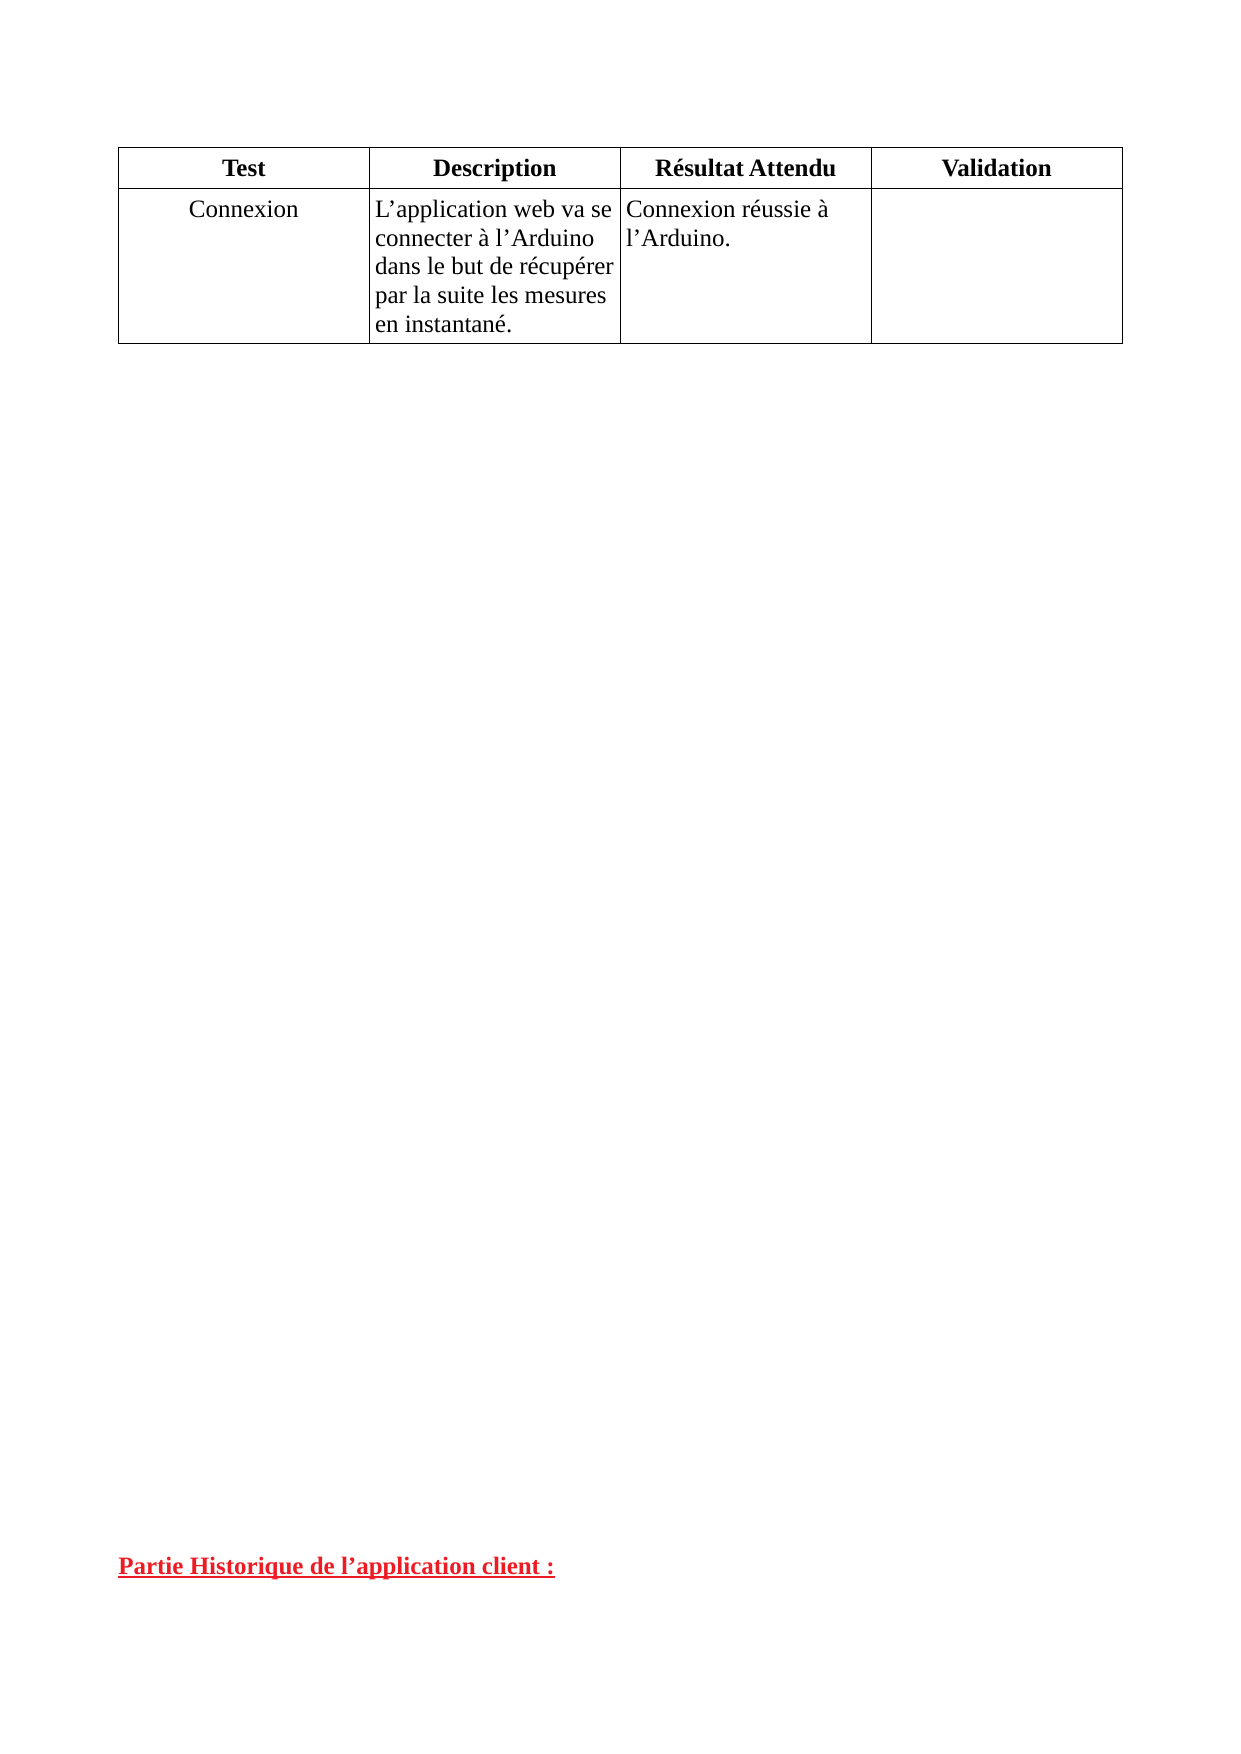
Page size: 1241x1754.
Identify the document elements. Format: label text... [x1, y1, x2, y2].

table_header Validation [872, 148, 1122, 188]
table_cell Connexion réussie à l’Arduino. [621, 189, 871, 343]
table_header Test [119, 148, 369, 188]
table_header Résultat Attendu [621, 148, 871, 188]
table_cell Connexion [119, 189, 369, 343]
text Partie Historique de l’application client : [118, 1551, 1122, 1580]
table_cell L’application web va se connecter à l’Arduino dans le but de récupérer par la suite les mesures en instantané. [370, 189, 620, 343]
table_header Description [370, 148, 620, 188]
table_cell [872, 189, 1122, 343]
